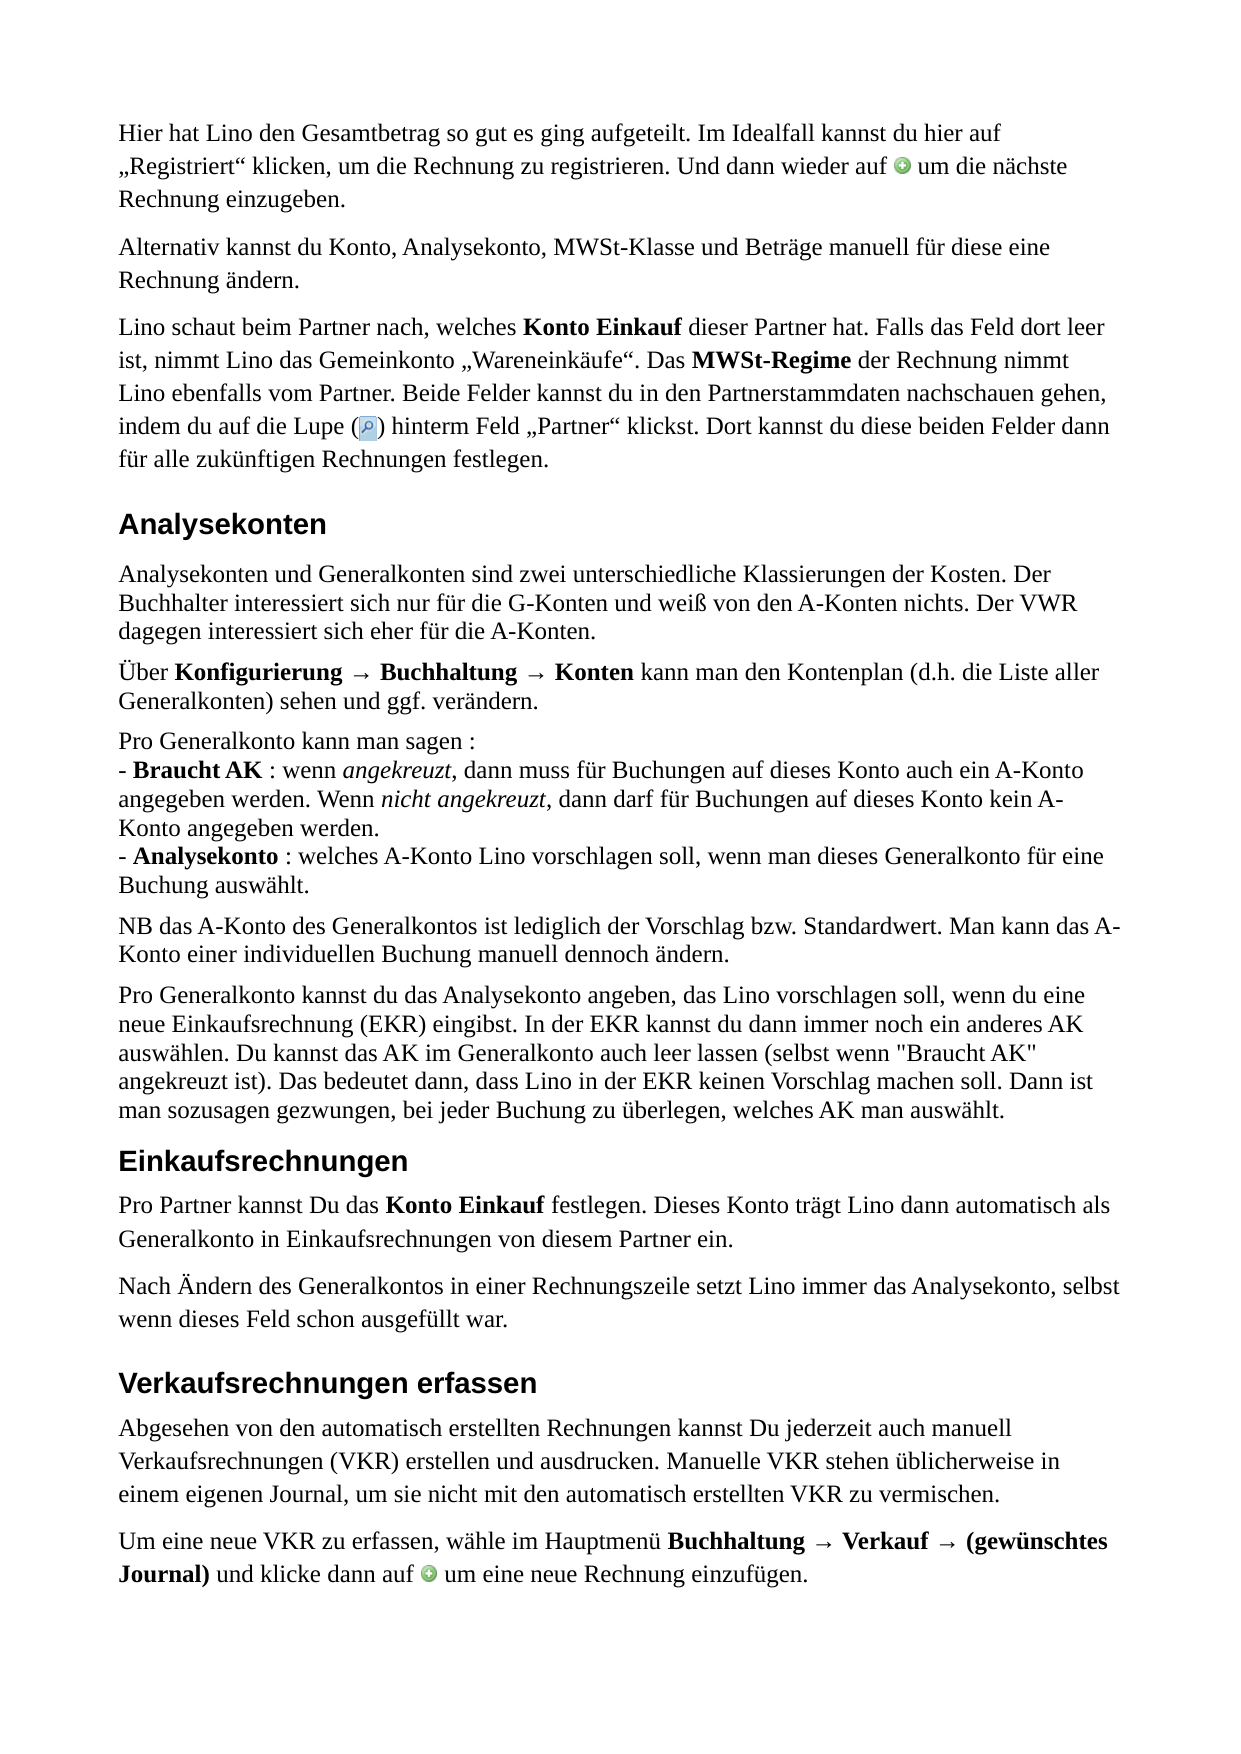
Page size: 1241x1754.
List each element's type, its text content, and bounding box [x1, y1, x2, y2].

picture [420, 1565, 438, 1583]
text Pro Generalkonto kannst du das Analysekonto angeben, das Lino vorschlagen soll, wenn du eine neue Einkaufsrechnung (EKR) eingibst. In der EKR kannst du dann immer noch ein anderes AK auswählen. Du kannst das AK im Generalkonto auch leer lassen (selbst wenn "Braucht AK" angekreuzt ist). Das bedeutet dann, dass Lino in der EKR keinen Vorschlag machen soll. Dann ist man sozusagen gezwungen, bei jeder Buchung zu überlegen, welches AK man auswählt. [118, 980, 1122, 1124]
picture [359, 416, 377, 441]
text Über Konfigurierung → Buchhaltung → Konten kann man den Kontenplan (d.h. die Liste aller Generalkonten) sehen und ggf. verändern. [118, 657, 1122, 714]
subtitle Einkaufsrechnungen [118, 1144, 1122, 1178]
text Abgesehen von den automatisch erstellten Rechnungen kannst Du jederzeit auch manuell Verkaufsrechnungen (VKR) erstellen und ausdrucken. Manuelle VKR stehen üblicherweise in einem eigenen Journal, um sie nicht mit den automatisch erstellten VKR zu vermischen. [118, 1413, 1122, 1507]
text Pro Generalkonto kann man sagen : - Braucht AK : wenn angekreuzt, dann muss für Buchungen auf dieses Konto auch ein A-Konto angegeben werden. Wenn nicht angekreuzt, dann darf für Buchungen auf dieses Konto kein A-Konto angegeben werden. - Analysekonto : welches A-Konto Lino vorschlagen soll, wenn man dieses Generalkonto für eine Buchung auswählt. [118, 726, 1122, 899]
text Nach Ändern des Generalkontos in einer Rechnungszeile setzt Lino immer das Analysekonto, selbst wenn dieses Feld schon ausgefüllt war. [118, 1271, 1122, 1333]
text Analysekonten und Generalkonten sind zwei unterschiedliche Klassierungen der Kosten. Der Buchhalter interessiert sich nur für die G-Konten und weiß von den A-Konten nichts. Der VWR dagegen interessiert sich eher für die A-Konten. [118, 559, 1122, 645]
text NB das A-Konto des Generalkontos ist lediglich der Vorschlag bzw. Standardwert. Man kann das A-Konto einer individuellen Buchung manuell dennoch ändern. [118, 911, 1122, 968]
text Um eine neue VKR zu erfassen, wähle im Hauptmenü Buchhaltung → Verkauf → (gewünschtes Journal) und klicke dann auf um eine neue Rechnung einzufügen. [118, 1526, 1122, 1588]
text Hier hat Lino den Gesamtbetrag so gut es ging aufgeteilt. Im Idealfall kannst du hier auf „Registriert“ klicken, um die Rechnung zu registrieren. Und dann wieder auf um die nächste Rechnung einzugeben. [118, 118, 1122, 213]
picture [893, 156, 912, 175]
subtitle Verkaufsrechnungen erfassen [118, 1366, 1122, 1400]
text Pro Partner kannst Du das Konto Einkauf festlegen. Dieses Konto trägt Lino dann automatisch als Generalkonto in Einkaufsrechnungen von diesem Partner ein. [118, 1191, 1122, 1252]
subtitle Analysekonten [118, 507, 1122, 540]
text Alternativ kannst du Konto, Analysekonto, MWSt-Klasse und Beträge manuell für diese eine Rechnung ändern. [118, 232, 1122, 293]
text Lino schaut beim Partner nach, welches Konto Einkauf dieser Partner hat. Falls das Feld dort leer ist, nimmt Lino das Gemeinkonto „Wareneinkäufe“. Das MWSt-Regime der Rechnung nimmt Lino ebenfalls vom Partner. Beide Felder kannst du in den Partnerstammdaten nachschauen gehen, indem du auf die Lupe () hinterm Feld „Partner“ klickst. Dort kannst du diese beiden Felder dann für alle zukünftigen Rechnungen festlegen. [118, 312, 1122, 473]
